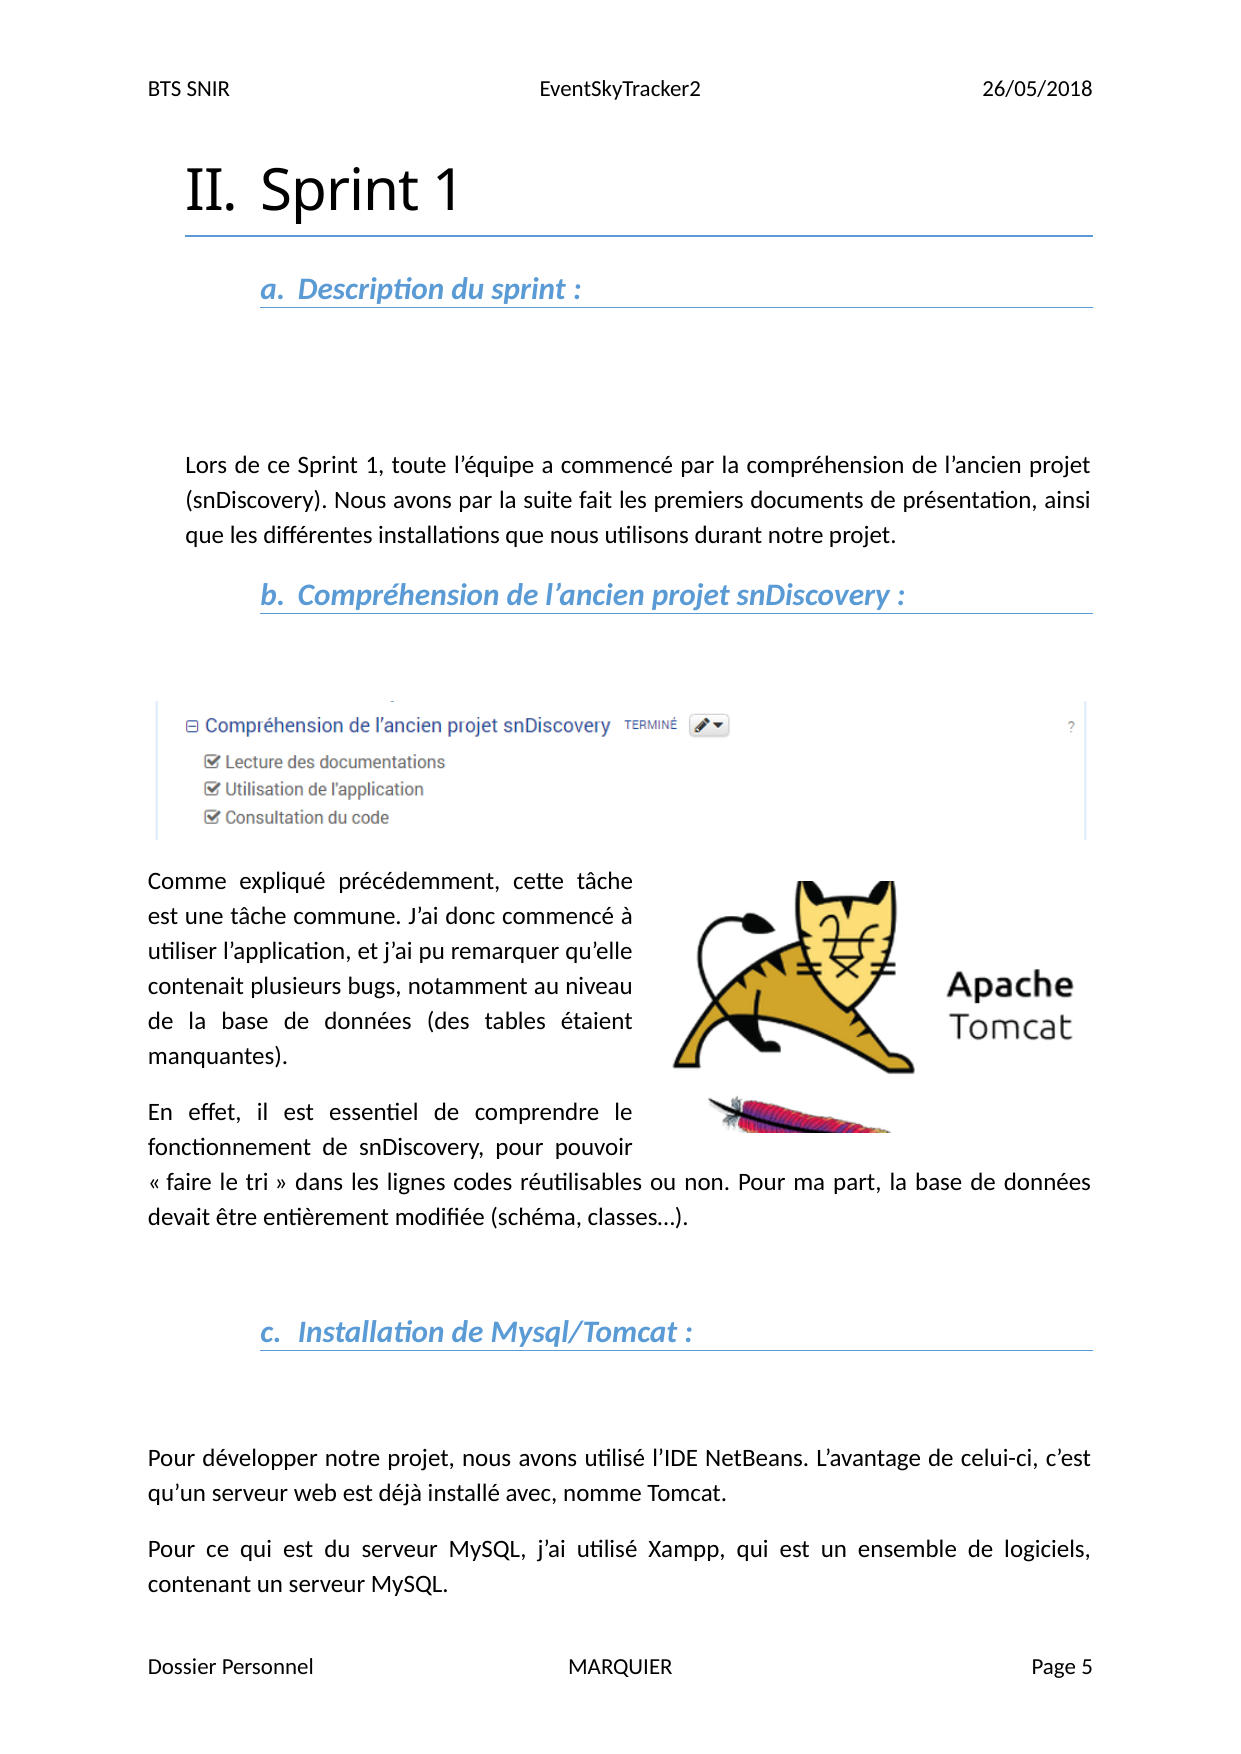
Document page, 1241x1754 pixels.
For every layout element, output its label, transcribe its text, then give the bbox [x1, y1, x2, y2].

text Lors de ce Sprint 1, toute l’équipe a commencé par la compréhension de l’ancien projet (snDiscovery). Nous avons par la suite fait les premiers documents de présentation, ainsi que les différentes installations que nous utilisons durant notre projet. [185, 449, 1093, 549]
text En effet, il est essentiel de comprendre le fonctionnement de snDiscovery, pour pouvoir « faire le tri » dans les lignes codes réutilisables ou non. Pour ma part, la base de données devait être entièrement modifiée (schéma, classes…). [148, 1096, 1093, 1231]
text Pour ce qui est du serveur MySQL, j’ai utilisé Xampp, qui est un ensemble de logiciels, contenant un serveur MySQL. [148, 1533, 1093, 1598]
picture [652, 881, 1093, 1133]
text Comme expliqué précédemment, cette tâche est une tâche commune. J’ai donc commencé à utiliser l’application, et j’ai pu remarquer qu’elle contenait plusieurs bugs, notamment au niveau de la base de données (des tables étaient manquantes). [148, 865, 1093, 1070]
list Description du sprint : [260, 269, 1093, 307]
title Sprint 1 [185, 148, 1093, 235]
text Pour développer notre projet, nous avons utilisé l’IDE NetBeans. L’avantage de celui-ci, c’est qu’un serveur web est déjà installé avec, nomme Tomcat. [148, 1442, 1093, 1508]
picture [147, 701, 1093, 840]
list Installation de Mysql/Tomcat : [260, 1312, 1093, 1350]
list Compréhension de l’ancien projet snDiscovery : [260, 574, 1093, 613]
